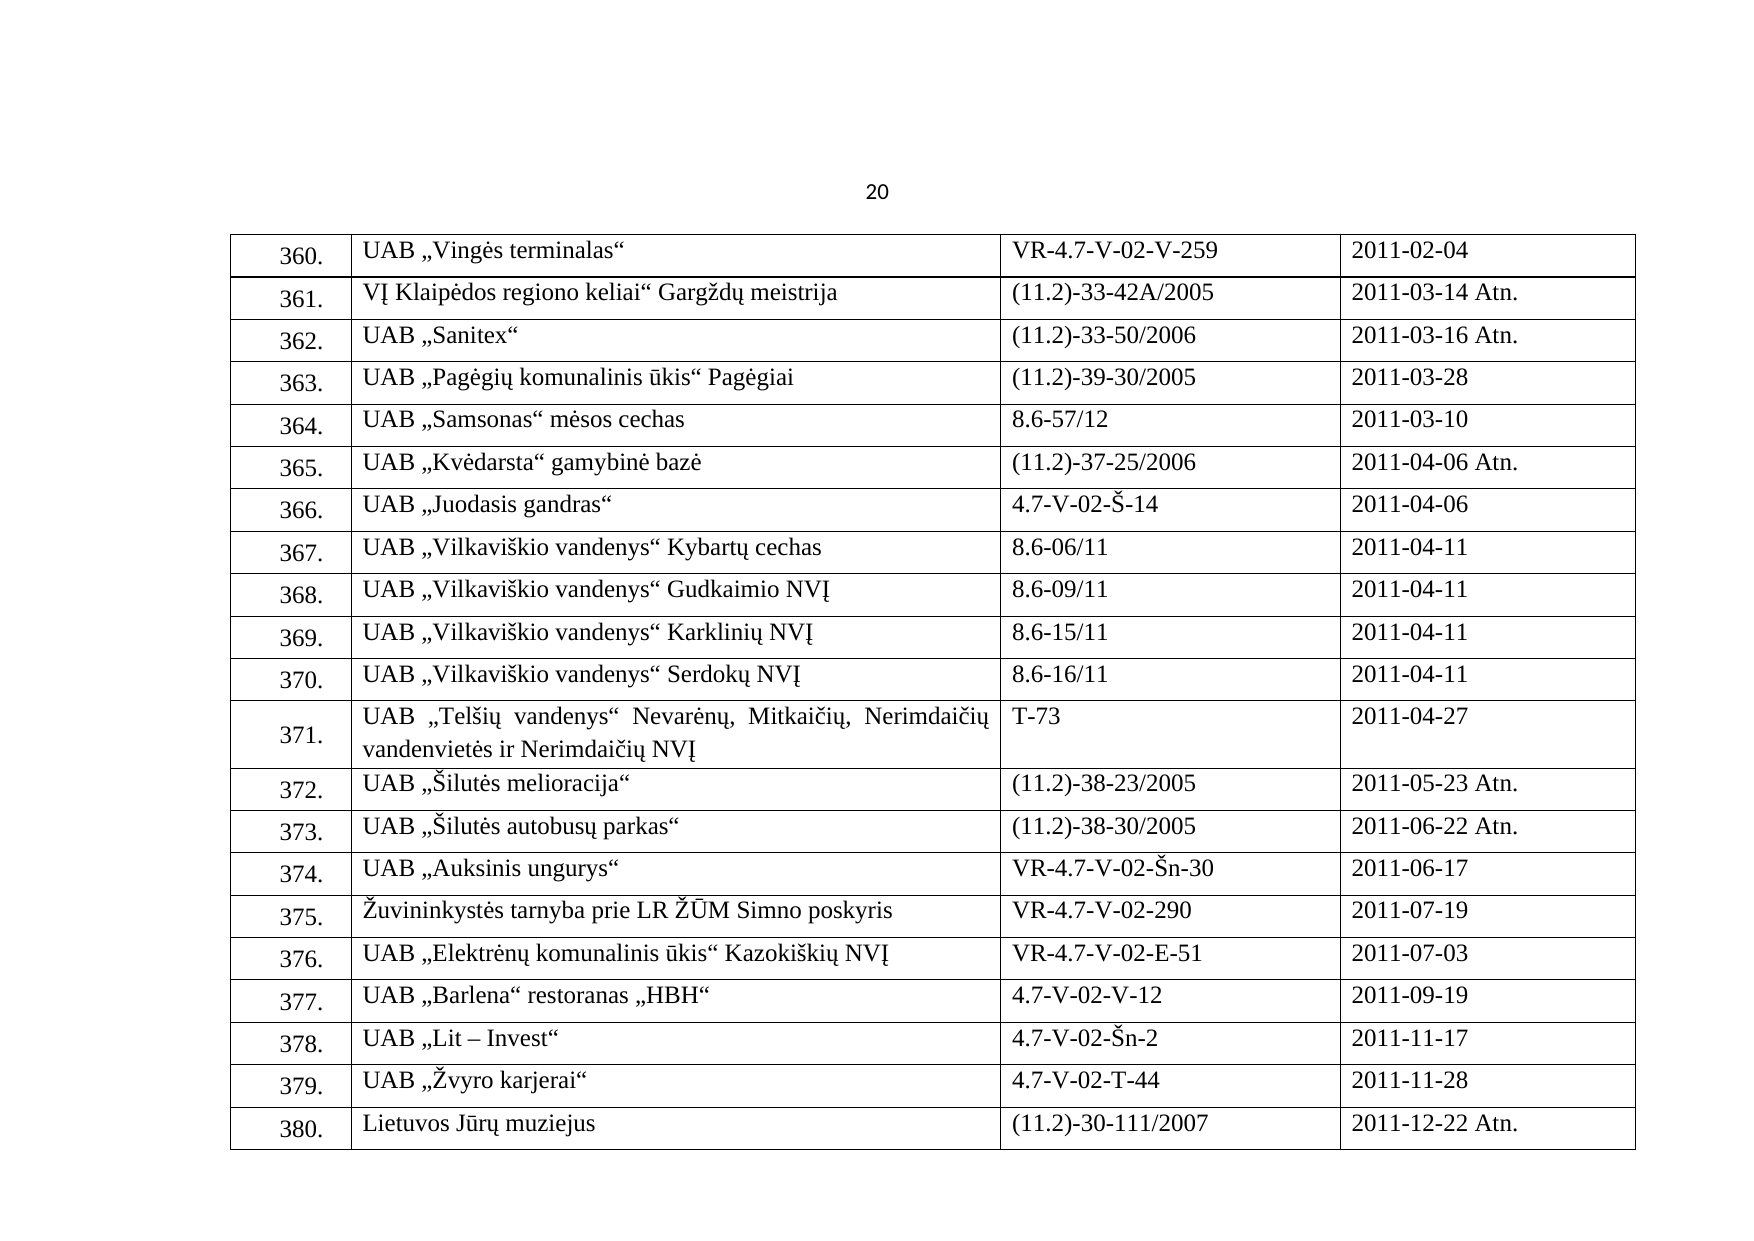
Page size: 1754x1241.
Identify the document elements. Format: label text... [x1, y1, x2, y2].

table_cell 368. [231, 574, 351, 616]
table_cell UAB „Juodasis gandras“ [352, 489, 1000, 531]
table_cell 362. [231, 320, 351, 361]
table_cell (11.2)-33-50/2006 [1001, 320, 1340, 361]
table_cell UAB „Elektrėnų komunalinis ūkis“ Kazokiškių NVĮ [352, 938, 1000, 979]
table_cell UAB „Pagėgių komunalinis ūkis“ Pagėgiai [352, 362, 1000, 403]
table_cell 2011-06-17 [1341, 853, 1635, 894]
table_cell 2011-06-22 Atn. [1341, 811, 1635, 852]
table_cell 2011-11-28 [1341, 1065, 1635, 1107]
table_cell UAB „Kvėdarsta“ gamybinė bazė [352, 447, 1000, 488]
table_cell 2011-04-06 [1341, 489, 1635, 531]
table_cell (11.2)-37-25/2006 [1001, 447, 1340, 488]
table_cell 2011-03-10 [1341, 405, 1635, 446]
table_cell 2011-12-22 Atn. [1341, 1108, 1635, 1149]
table_cell VR-4.7-V-02-Šn-30 [1001, 853, 1340, 894]
table_cell (11.2)-30-111/2007 [1001, 1108, 1340, 1149]
table_cell UAB „Žvyro karjerai“ [352, 1065, 1000, 1107]
table_cell 369. [231, 617, 351, 658]
table_cell 8.6-09/11 [1001, 574, 1340, 616]
table_cell 373. [231, 811, 351, 852]
table_cell 374. [231, 853, 351, 894]
table_cell 4.7-V-02-T-44 [1001, 1065, 1340, 1107]
table_cell UAB „Telšių vandenys“ Nevarėnų, Mitkaičių, Nerimdaičių vandenvietės ir Nerimdaičių NVĮ [352, 701, 1000, 767]
table_cell 2011-04-11 [1341, 574, 1635, 616]
table_cell 377. [231, 980, 351, 1022]
table_cell (11.2)-38-23/2005 [1001, 769, 1340, 810]
table_cell 365. [231, 447, 351, 488]
table_cell (11.2)-33-42A/2005 [1001, 278, 1340, 319]
table_cell VĮ Klaipėdos regiono keliai“ Gargždų meistrija [352, 278, 1000, 319]
table_cell 2011-11-17 [1341, 1023, 1635, 1064]
table_cell 363. [231, 362, 351, 403]
table_cell UAB „Sanitex“ [352, 320, 1000, 361]
table_cell 4.7-V-02-Š-14 [1001, 489, 1340, 531]
table_cell VR-4.7-V-02-V-259 [1001, 235, 1340, 276]
table_cell (11.2)-39-30/2005 [1001, 362, 1340, 403]
table_cell UAB „Barlena“ restoranas „HBH“ [352, 980, 1000, 1022]
table_cell 371. [231, 701, 351, 767]
table_cell UAB „Samsonas“ mėsos cechas [352, 405, 1000, 446]
table_cell T-73 [1001, 701, 1340, 767]
table_cell 364. [231, 405, 351, 446]
table_cell UAB „Vilkaviškio vandenys“ Karklinių NVĮ [352, 617, 1000, 658]
table_cell 2011-04-11 [1341, 617, 1635, 658]
table_cell VR-4.7-V-02-290 [1001, 896, 1340, 937]
table_cell 372. [231, 769, 351, 810]
table_cell UAB „Auksinis ungurys“ [352, 853, 1000, 894]
table_cell 378. [231, 1023, 351, 1064]
table_cell UAB „Vilkaviškio vandenys“ Serdokų NVĮ [352, 659, 1000, 700]
table_cell 2011-07-03 [1341, 938, 1635, 979]
table_cell 2011-04-11 [1341, 659, 1635, 700]
table_cell 2011-04-11 [1341, 532, 1635, 573]
table_cell VR-4.7-V-02-E-51 [1001, 938, 1340, 979]
table_cell 2011-09-19 [1341, 980, 1635, 1022]
table_cell 2011-03-28 [1341, 362, 1635, 403]
table_cell UAB „Šilutės melioracija“ [352, 769, 1000, 810]
table_cell Lietuvos Jūrų muziejus [352, 1108, 1000, 1149]
table_cell 370. [231, 659, 351, 700]
table_cell UAB „Lit – Invest“ [352, 1023, 1000, 1064]
table_cell 379. [231, 1065, 351, 1107]
table_cell UAB „Vilkaviškio vandenys“ Kybartų cechas [352, 532, 1000, 573]
table_cell UAB „Vingės terminalas“ [352, 235, 1000, 276]
table_cell 2011-04-06 Atn. [1341, 447, 1635, 488]
table_cell UAB „Šilutės autobusų parkas“ [352, 811, 1000, 852]
table_cell 8.6-15/11 [1001, 617, 1340, 658]
table_cell 376. [231, 938, 351, 979]
table_cell UAB „Vilkaviškio vandenys“ Gudkaimio NVĮ [352, 574, 1000, 616]
table_cell 8.6-57/12 [1001, 405, 1340, 446]
table_cell 380. [231, 1108, 351, 1149]
table_cell 4.7-V-02-V-12 [1001, 980, 1340, 1022]
table_cell 360. [231, 235, 351, 276]
table_cell 4.7-V-02-Šn-2 [1001, 1023, 1340, 1064]
table_cell 2011-03-16 Atn. [1341, 320, 1635, 361]
table_cell 361. [231, 278, 351, 319]
table_cell (11.2)-38-30/2005 [1001, 811, 1340, 852]
table_cell Žuvininkystės tarnyba prie LR ŽŪM Simno poskyris [352, 896, 1000, 937]
table_cell 2011-07-19 [1341, 896, 1635, 937]
table_cell 375. [231, 896, 351, 937]
table_cell 2011-02-04 [1341, 235, 1635, 276]
table_cell 8.6-16/11 [1001, 659, 1340, 700]
table_cell 367. [231, 532, 351, 573]
table_cell 366. [231, 489, 351, 531]
table_cell 2011-04-27 [1341, 701, 1635, 767]
table_cell 8.6-06/11 [1001, 532, 1340, 573]
table_cell 2011-05-23 Atn. [1341, 769, 1635, 810]
table_cell 2011-03-14 Atn. [1341, 278, 1635, 319]
